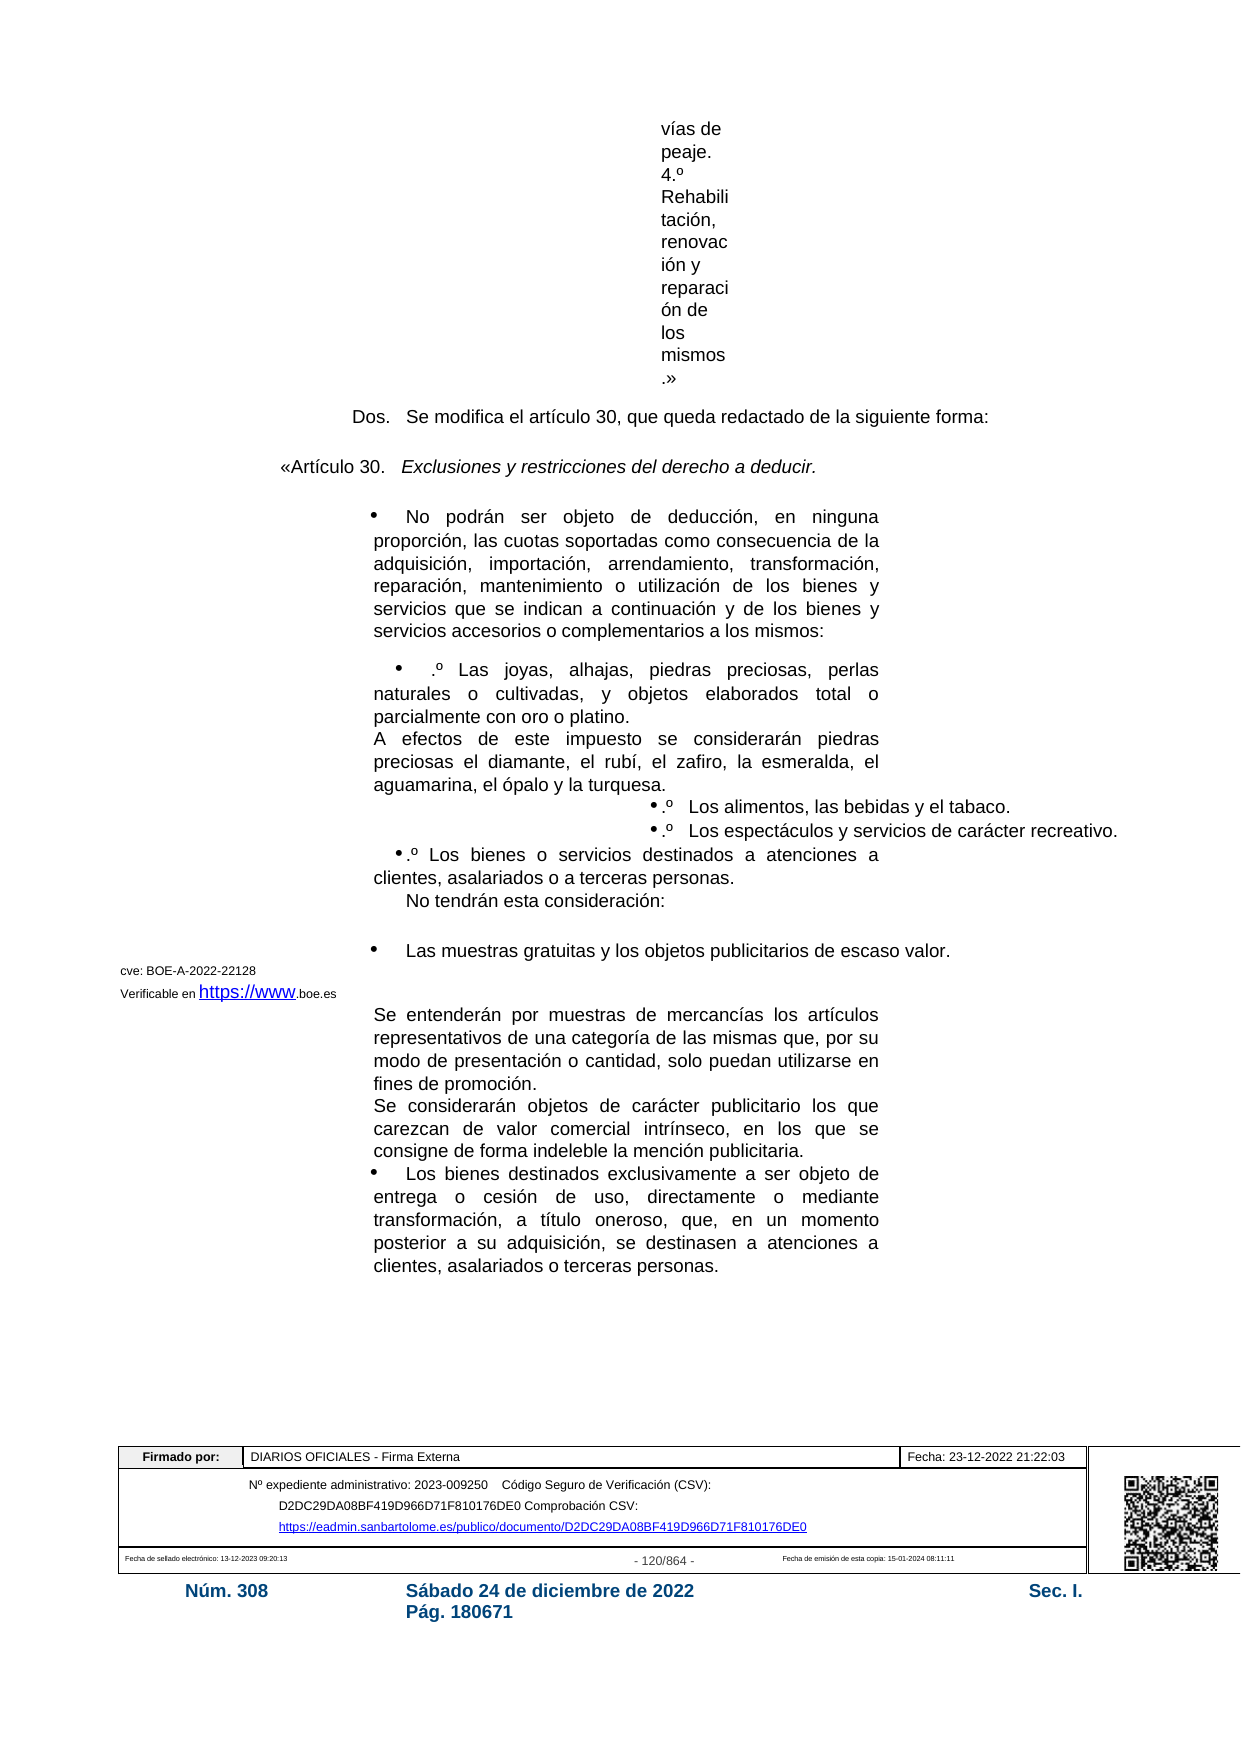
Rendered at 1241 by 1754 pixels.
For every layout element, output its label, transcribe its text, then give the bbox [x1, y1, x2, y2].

list .º Los espectáculos y servicios de carácter recreativo. [650, 820, 1122, 842]
list .º Los alimentos, las bebidas y el tabaco. [650, 796, 1122, 818]
list .º Los bienes o servicios destinados a atenciones a clientes, asalariados o a terceras personas. [362, 843, 879, 889]
text Verificable en https://www.boe.es [120, 980, 879, 1002]
list vías de peaje. 4.º Rehabilitación, renovación y reparación de los mismos.» [650, 118, 731, 388]
text A efectos de este impuesto se considerarán piedras preciosas el diamante, el rubí, el zafiro, la esmeralda, el aguamarina, el ópalo y la turquesa. [373, 728, 879, 795]
table_header Firmado por: [119, 1447, 242, 1465]
table_cell Fecha de sellado electrónico: 13-12-2023 09:20:13 - 120/864 - Fecha de emisión de esta copia: 15-01-2024 08:11:11 [119, 1548, 1086, 1573]
text Dos. Se modifica el artículo 30, que queda redactado de la siguiente forma: [352, 406, 1122, 427]
table_header DIARIOS OFICIALES - Firma Externa [244, 1447, 899, 1467]
text cve: BOE-A-2022-22128 [120, 963, 879, 978]
text No tendrán esta consideración: [406, 890, 1122, 911]
text «Artículo 30. Exclusiones y restricciones del derecho a deducir. [221, 456, 878, 477]
text Se entenderán por muestras de mercancías los artículos representativos de una categoría de las mismas que, por su modo de presentación o cantidad, solo puedan utilizarse en fines de promoción. [373, 1004, 879, 1094]
list .º Las joyas, alhajas, piedras preciosas, perlas naturales o cultivadas, y objetos elaborados total o parcialmente con oro o platino. [337, 659, 879, 727]
table_cell Nº expediente administrativo: 2023-009250 Código Seguro de Verificación (CSV): D2DC29DA08BF419D966D71F810176DE0 Comprobación CSV: https://eadmin.sanbartolome.es/publico/documento/D2DC29DA08BF419D966D71F810176DE0 [119, 1469, 1086, 1546]
text Se considerarán objetos de carácter publicitario los que carezcan de valor comercial intrínseco, en los que se consigne de forma indeleble la mención publicitaria. [373, 1095, 879, 1162]
text Núm. 308 Sábado 24 de diciembre de 2022 Sec. I. Pág. 180671 [185, 1579, 1122, 1623]
table_header [1089, 1447, 1240, 1573]
list Los bienes destinados exclusivamente a ser objeto de entrega o cesión de uso, directamente o mediante transformación, a título oneroso, que, en un momento posterior a su adquisición, se destinasen a atenciones a clientes, asalariados o terceras personas. [337, 1163, 879, 1276]
list Las muestras gratuitas y los objetos publicitarios de escaso valor. [337, 940, 1122, 962]
list No podrán ser objeto de deducción, en ninguna proporción, las cuotas soportadas como consecuencia de la adquisición, importación, arrendamiento, transformación, reparación, mantenimiento o utilización de los bienes y servicios que se indican a continuación y de los bienes y servicios accesorios o complementarios a los mismos: [337, 506, 879, 642]
table_header Fecha: 23-12-2022 21:22:03 [901, 1447, 1086, 1467]
